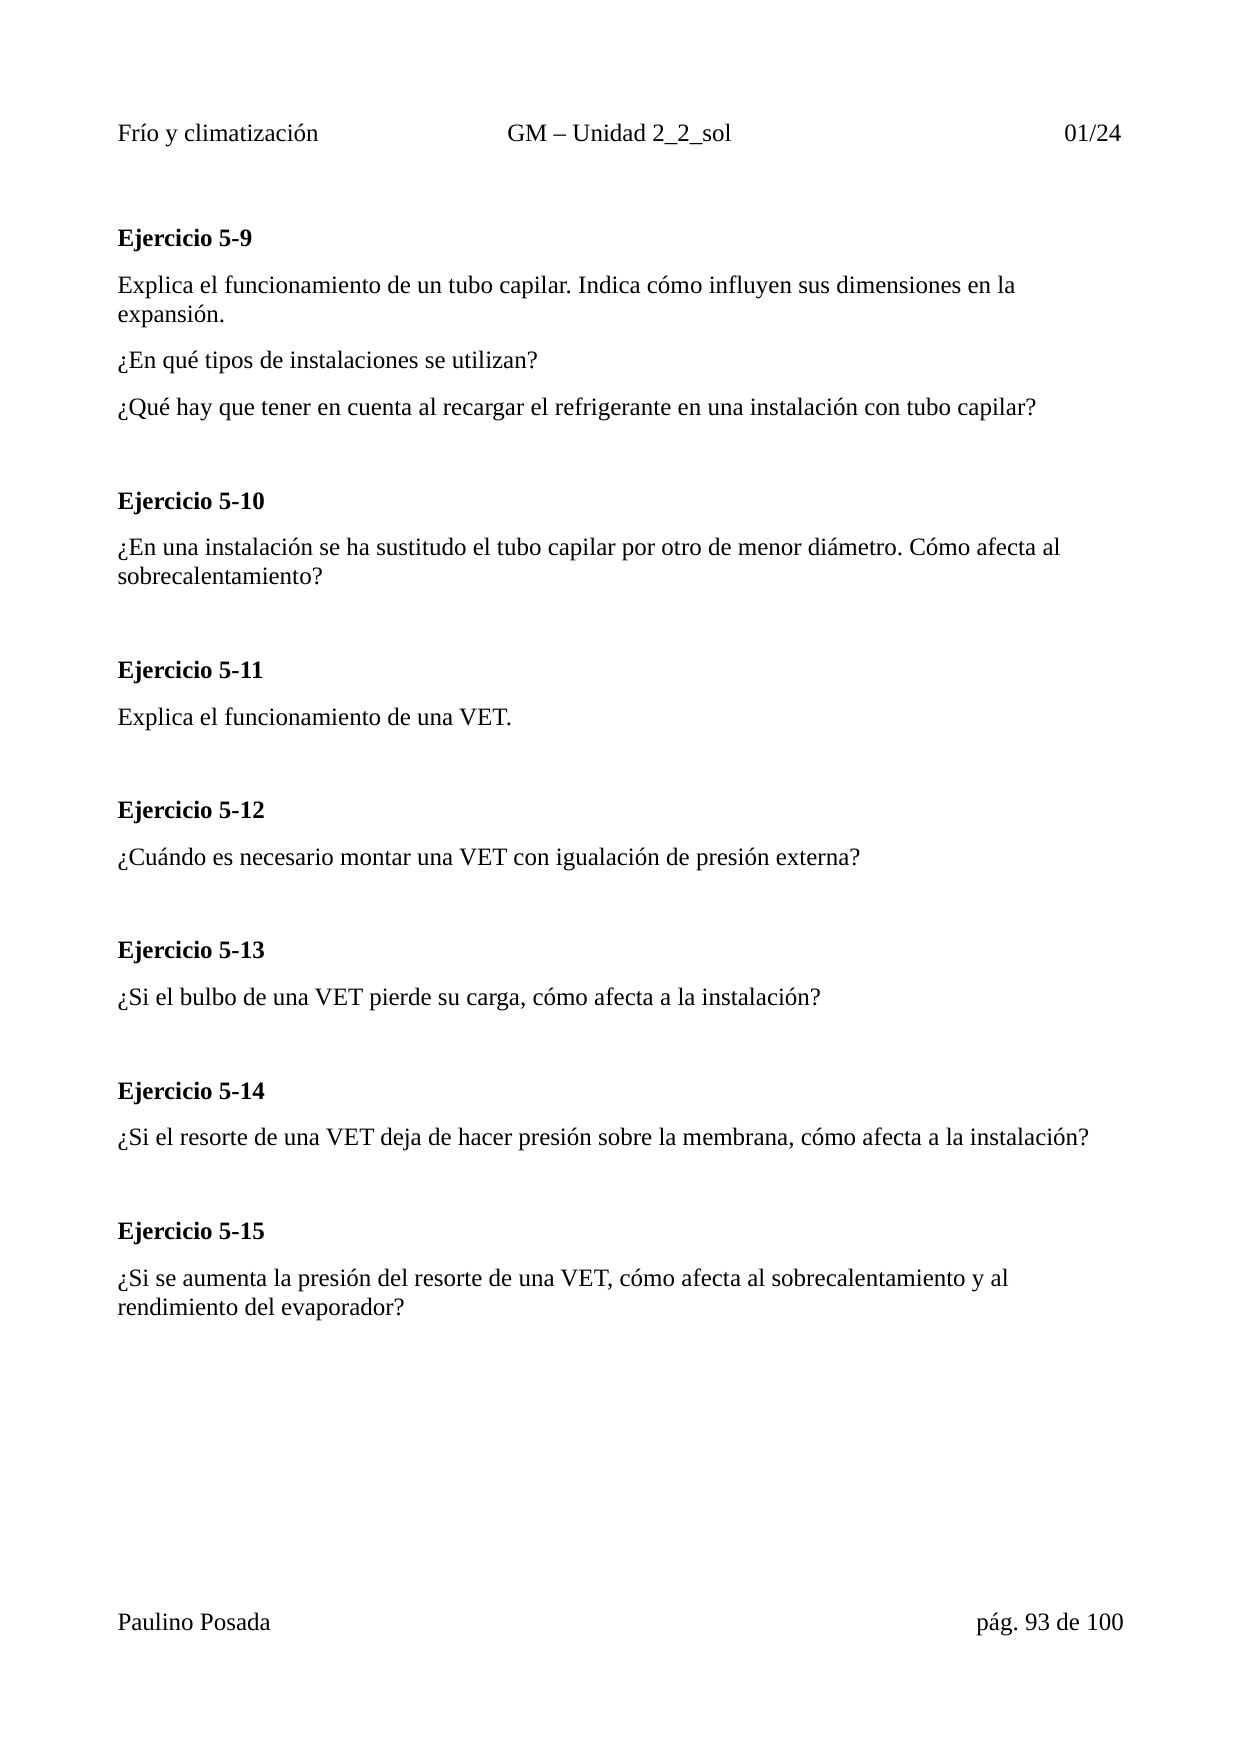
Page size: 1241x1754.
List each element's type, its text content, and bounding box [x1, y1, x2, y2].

text Ejercicio 5-15 [117, 1216, 1123, 1245]
text Ejercicio 5-13 [117, 935, 1123, 964]
text ¿Qué hay que tener en cuenta al recargar el refrigerante en una instalación con tubo capilar? [117, 392, 1123, 421]
text ¿Si el bulbo de una VET pierde su carga, cómo afecta a la instalación? [117, 982, 1123, 1011]
text Explica el funcionamiento de un tubo capilar. Indica cómo influyen sus dimensiones en la expansión. [117, 270, 1123, 327]
text ¿Cuándo es necesario montar una VET con igualación de presión externa? [117, 842, 1123, 871]
text Ejercicio 5-9 [117, 223, 1123, 252]
text Explica el funcionamiento de una VET. [117, 702, 1123, 730]
text Ejercicio 5-11 [117, 655, 1123, 683]
text ¿En una instalación se ha sustitudo el tubo capilar por otro de menor diámetro. Cómo afecta al sobrecalentamiento? [117, 532, 1123, 590]
text Ejercicio 5-12 [117, 795, 1123, 824]
text Ejercicio 5-10 [117, 486, 1123, 514]
text ¿En qué tipos de instalaciones se utilizan? [117, 345, 1123, 374]
text ¿Si el resorte de una VET deja de hacer presión sobre la membrana, cómo afecta a la instalación? [117, 1122, 1123, 1151]
text ¿Si se aumenta la presión del resorte de una VET, cómo afecta al sobrecalentamiento y al rendimiento del evaporador? [117, 1263, 1123, 1320]
text Ejercicio 5-14 [117, 1076, 1123, 1104]
